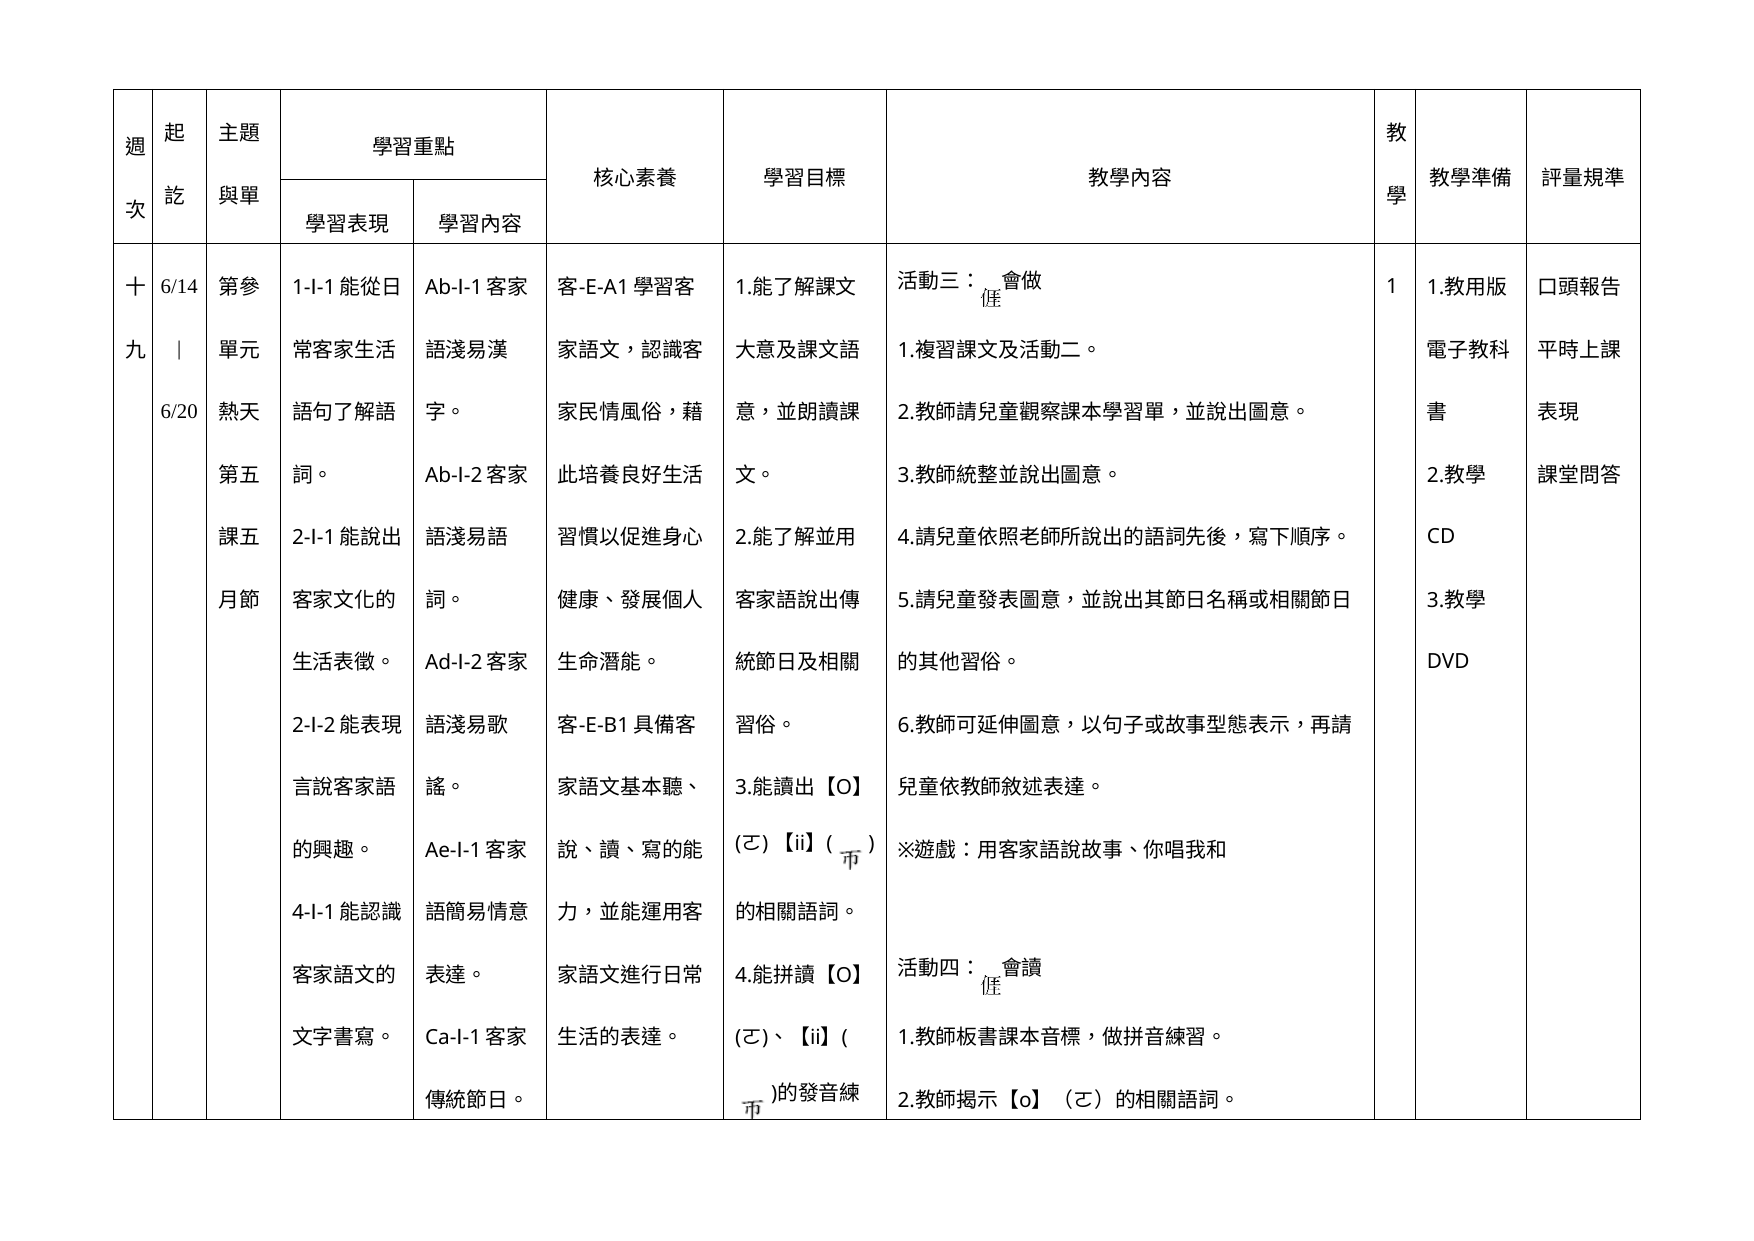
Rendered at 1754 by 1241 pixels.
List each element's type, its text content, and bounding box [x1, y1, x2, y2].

table_cell 1.能了解課文大意及課文語意，並朗讀課文。 2.能了解並用客家語說出傳統節日及相關習俗。 3.能讀出【O】(ㄛ) 【ii】()的相關語詞。 4.能拼讀【O】(ㄛ)、【ii】()的發音練 [724, 244, 886, 1119]
table_cell Ab-Ⅰ-1客家語淺易漢字。 Ab-Ⅰ-2客家語淺易語詞。 Ad-Ⅰ-2客家語淺易歌謠。 Ae-Ⅰ-1客家語簡易情意表達。 Ca-Ⅰ-1客家傳統節日。 [414, 244, 546, 1119]
table_cell 十九 [114, 244, 152, 1119]
table_cell 學習內容 [414, 180, 546, 243]
table_header 評量規準 [1527, 90, 1640, 243]
table_cell 活動三：會做 1.複習課文及活動二。 2.教師請兒童觀察課本學習單，並說出圖意。 3.教師統整並說出圖意。 4.請兒童依照老師所說出的語詞先後，寫下順序。 5.請兒童發表圖意，並說出其節日名稱或相關節日的其他習俗。 6.教師可延伸圖意，以句子或故事型態表示，再請兒童依教師敘述表達。 ※遊戲：用客家語說故事、你唱我和 活動四：會讀 1.教師板書課本音標，做拼音練習。 2.教師揭示【o】（ㄛ）的相關語詞。 [887, 244, 1374, 1119]
table_cell 1 [1375, 244, 1415, 1119]
table_cell 第參單元熱天 第五課五月節 [207, 244, 280, 1119]
table_cell 客-E-A1學習客家語文，認識客家民情風俗，藉此培養良好生活習慣以促進身心健康、發展個人生命潛能。 客-E-B1具備客家語文基本聽、說、讀、寫的能力，並能運用客家語文進行日常生活的表達。 [547, 244, 723, 1119]
table_header 教學準備 [1416, 90, 1526, 243]
table_header 主題與單元名稱 [207, 90, 280, 243]
table_header 教學節數 [1375, 90, 1415, 243]
table_header 核心素養 [547, 90, 723, 243]
table_cell 學習表現 [281, 180, 413, 243]
table_header 教學內容 [887, 90, 1374, 243]
table_header 學習重點 [281, 90, 546, 179]
table_cell 口頭報告 平時上課表現 課堂問答 [1527, 244, 1640, 1119]
table_cell 1.教用版電子教科書 2.教學CD 3.教學DVD [1416, 244, 1526, 1119]
table_cell 1-Ⅰ-1能從日常客家生活語句了解語詞。 2-Ⅰ-1能說出客家文化的生活表徵。 2-Ⅰ-2能表現言說客家語的興趣。 4-Ⅰ-1能認識客家語文的文字書寫。 [281, 244, 413, 1119]
table_header 學習目標 [724, 90, 886, 243]
table_header 週次 [114, 90, 152, 243]
table_cell 6/14 | 6/20 [153, 244, 206, 1119]
table_header 起訖日期 [153, 90, 206, 243]
